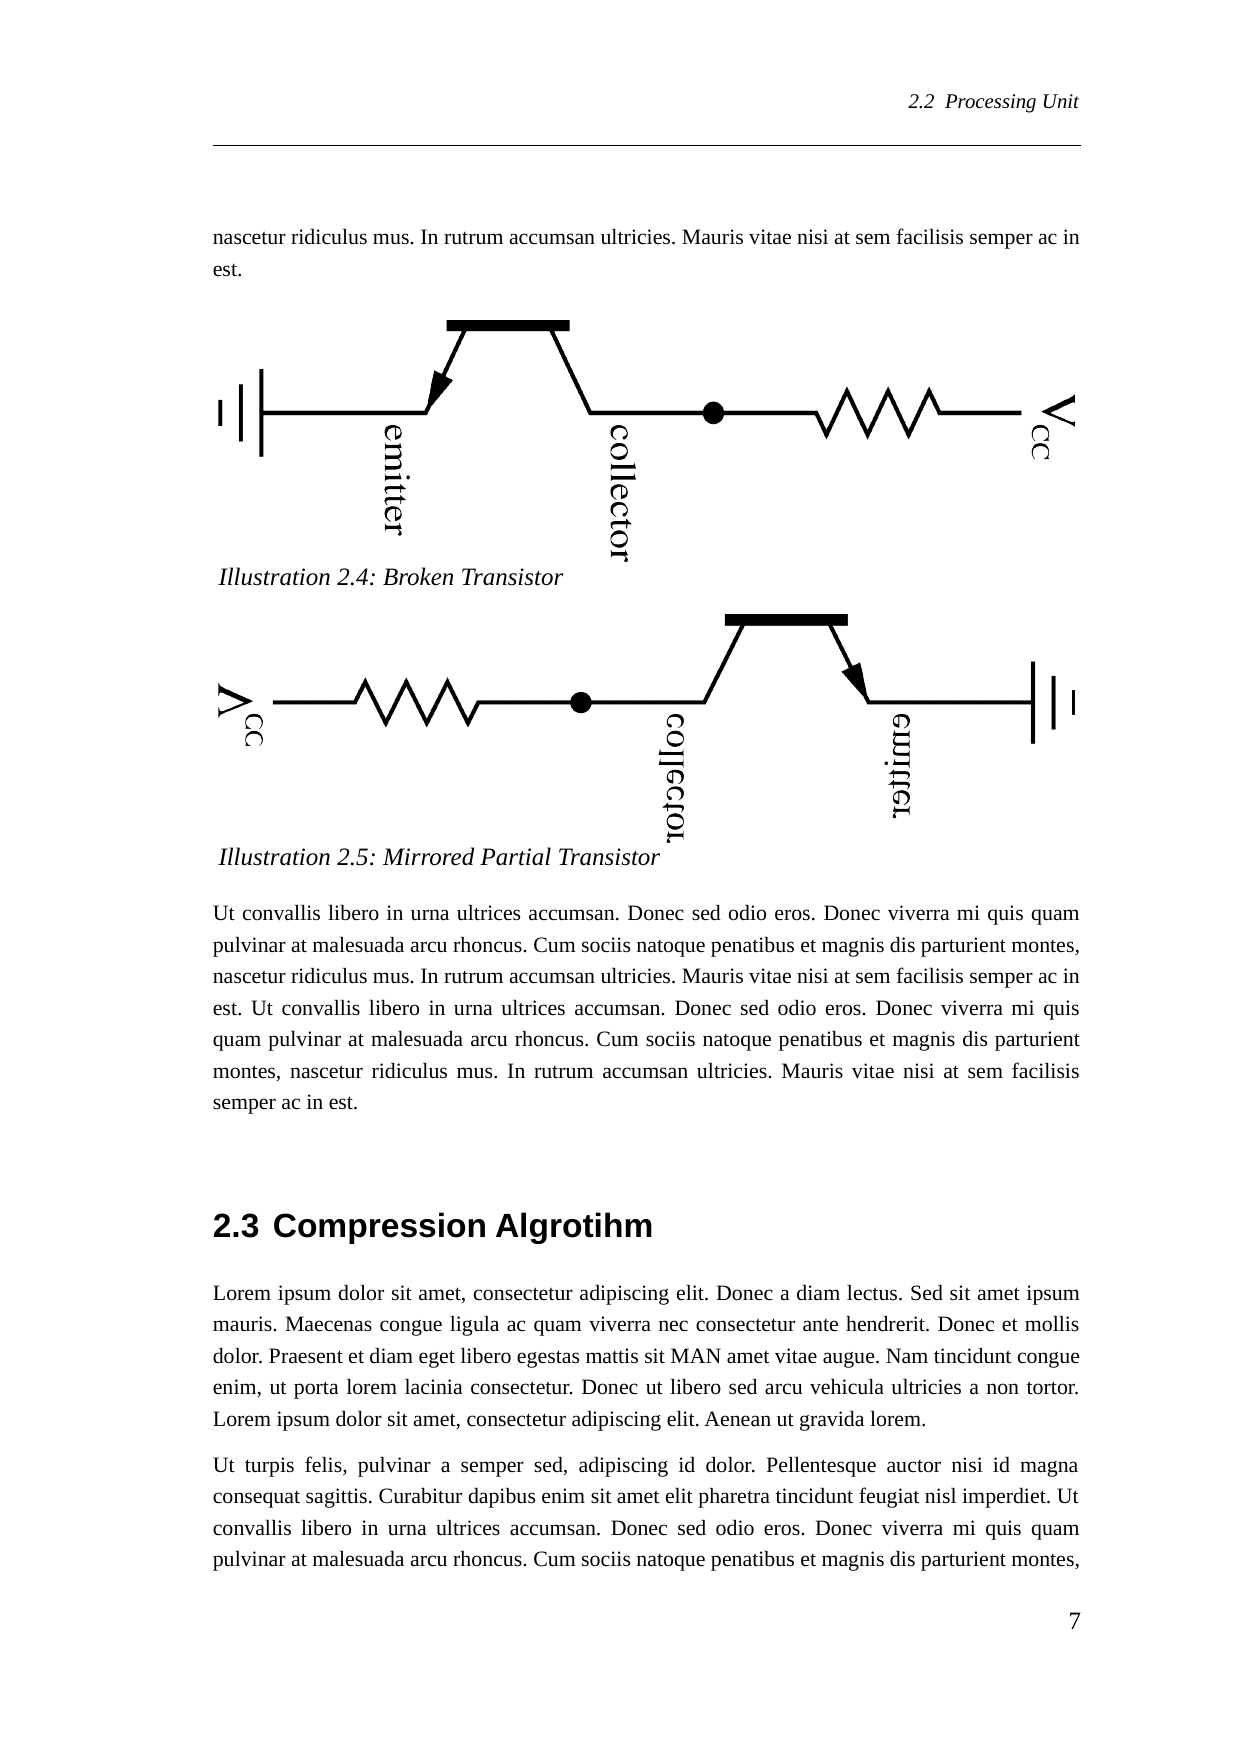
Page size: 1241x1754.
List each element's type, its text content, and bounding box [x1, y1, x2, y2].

text nascetur ridiculus mus. In rutrum accumsan ultricies. Mauris vitae nisi at sem facilisis semper ac in est. [213, 224, 1081, 281]
picture [218, 614, 1075, 843]
table_cell [213, 596, 1081, 877]
picture [218, 320, 1075, 562]
table_header [213, 308, 1081, 596]
text Ut turpis felis, pulvinar a semper sed, adipiscing id dolor. Pellentesque auctor nisi id magna consequat sagittis. Curabitur dapibus enim sit amet elit pharetra tincidunt feugiat nisl imperdiet. Ut convallis libero in urna ultrices accumsan. Donec sed odio eros. Donec viverra mi quis quam pulvinar at malesuada arcu rhoncus. Cum sociis natoque penatibus et magnis dis parturient montes, [213, 1452, 1081, 1571]
subtitle Compression Algrotihm [213, 1206, 1081, 1244]
table_header [213, 302, 1081, 307]
text Lorem ipsum dolor sit amet, consectetur adipiscing elit. Donec a diam lectus. Sed sit amet ipsum mauris. Maecenas congue ligula ac quam viverra nec consectetur ante hendrerit. Donec et mollis dolor. Praesent et diam eget libero egestas mattis sit MAN amet vitae augue. Nam tincidunt congue enim, ut porta lorem lacinia consectetur. Donec ut libero sed arcu vehicula ultricies a non tortor. Lorem ipsum dolor sit amet, consectetur adipiscing elit. Aenean ut gravida lorem. [213, 1280, 1081, 1431]
text Ut convallis libero in urna ultrices accumsan. Donec sed odio eros. Donec viverra mi quis quam pulvinar at malesuada arcu rhoncus. Cum sociis natoque penatibus et magnis dis parturient montes, nascetur ridiculus mus. In rutrum accumsan ultricies. Mauris vitae nisi at sem facilisis semper ac in est. Ut convallis libero in urna ultrices accumsan. Donec sed odio eros. Donec viverra mi quis quam pulvinar at malesuada arcu rhoncus. Cum sociis natoque penatibus et magnis dis parturient montes, nascetur ridiculus mus. In rutrum accumsan ultricies. Mauris vitae nisi at sem facilisis semper ac in est. [213, 900, 1081, 1114]
